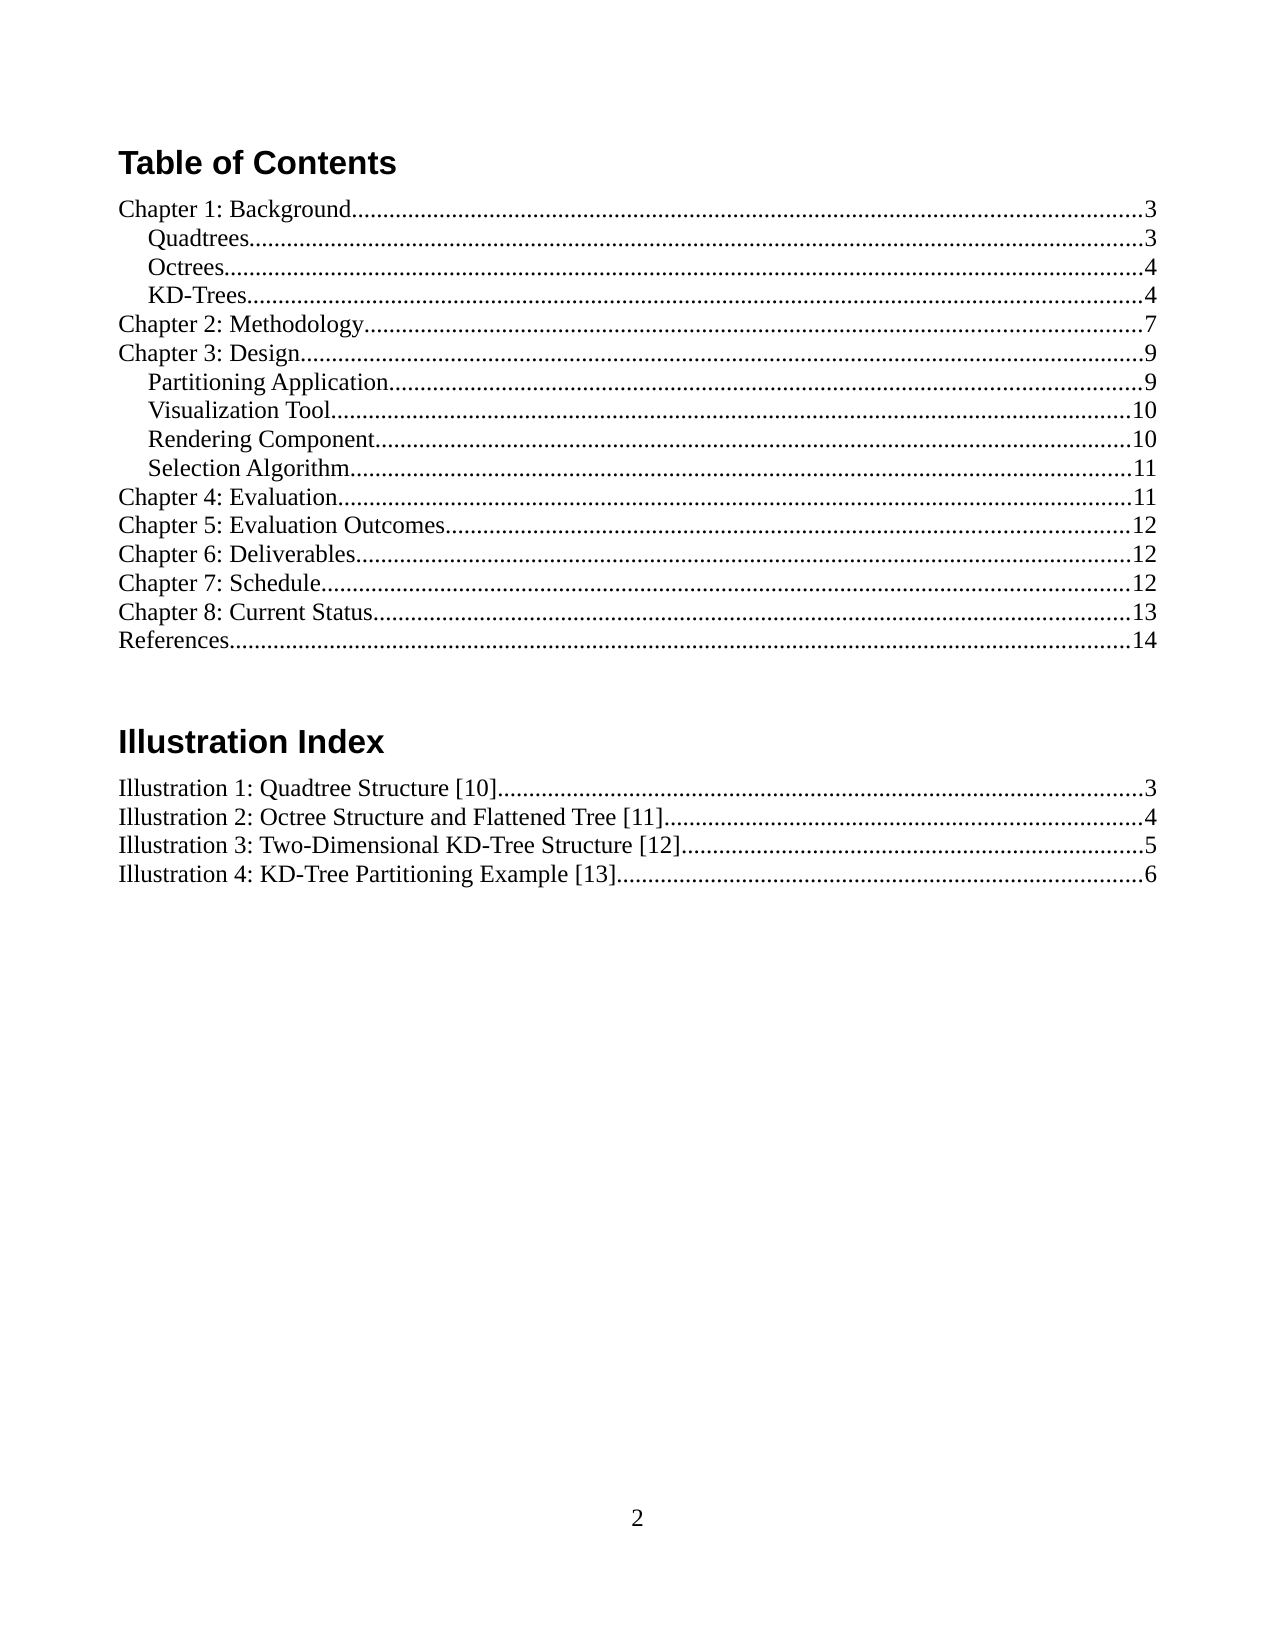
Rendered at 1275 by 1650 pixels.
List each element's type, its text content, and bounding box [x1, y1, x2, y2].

text Chapter 4: Evaluation 11 [118, 482, 1157, 510]
text Illustration 1: Quadtree Structure [10] 3 [118, 773, 1157, 802]
subtitle Table of Contents [118, 143, 1157, 182]
text Chapter 8: Current Status 13 [118, 597, 1157, 625]
text Chapter 5: Evaluation Outcomes 12 [118, 510, 1157, 539]
text Selection Algorithm 11 [148, 453, 1157, 482]
subtitle Illustration Index [118, 722, 1157, 761]
text KD-Trees 4 [148, 280, 1157, 309]
text Visualization Tool 10 [148, 395, 1157, 424]
text Illustration 4: KD-Tree Partitioning Example [13] 6 [118, 859, 1157, 888]
text Illustration 3: Two-Dimensional KD-Tree Structure [12] 5 [118, 831, 1157, 859]
text Partitioning Application 9 [148, 367, 1157, 395]
text References 14 [118, 625, 1157, 654]
text Quadtrees 3 [148, 223, 1157, 252]
text Chapter 2: Methodology 7 [118, 309, 1157, 338]
text Octrees 4 [148, 252, 1157, 280]
text Chapter 3: Design 9 [118, 338, 1157, 367]
text Illustration 2: Octree Structure and Flattened Tree [11] 4 [118, 802, 1157, 831]
text Chapter 1: Background 3 [118, 194, 1157, 223]
text Chapter 6: Deliverables 12 [118, 539, 1157, 568]
text Chapter 7: Schedule 12 [118, 568, 1157, 597]
text Rendering Component 10 [148, 424, 1157, 453]
